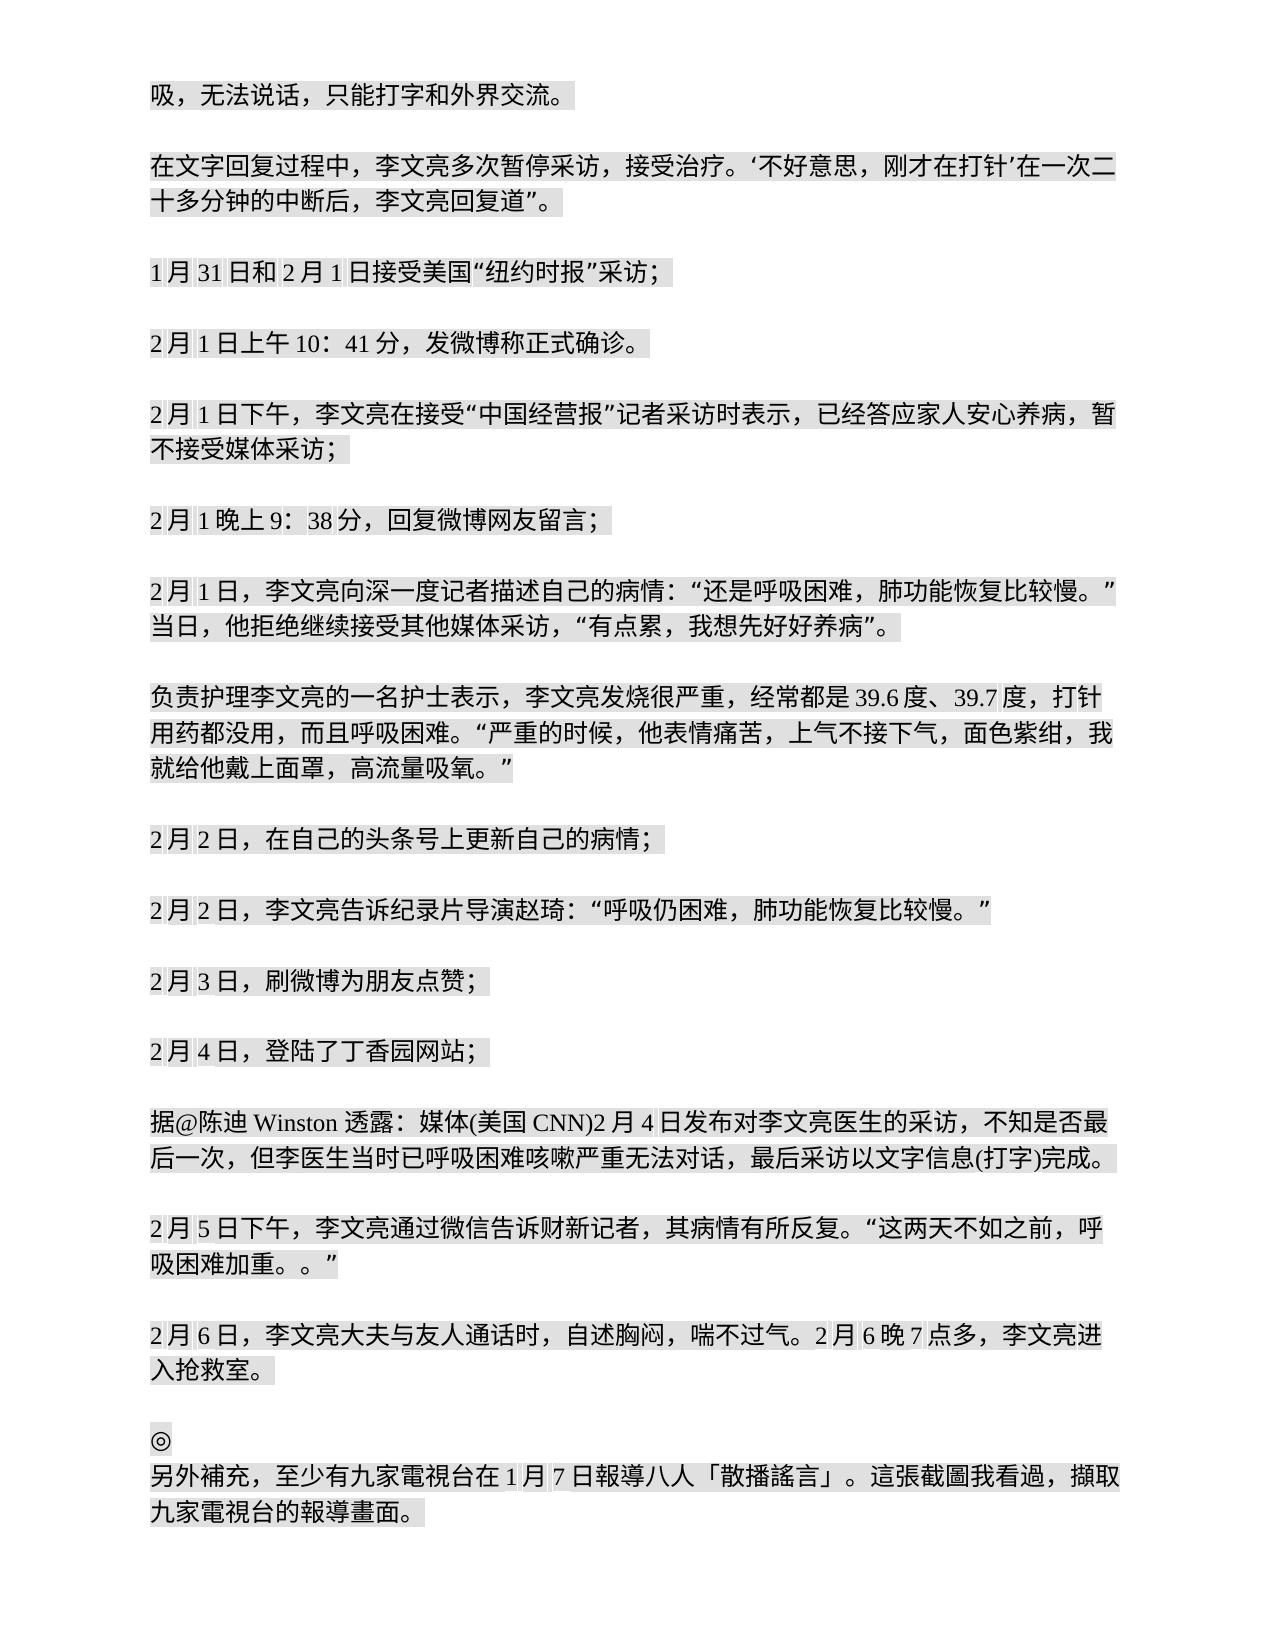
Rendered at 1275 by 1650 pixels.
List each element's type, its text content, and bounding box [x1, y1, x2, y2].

text 吸，无法说话，只能打字和外界交流。 在文字回复过程中，李文亮多次暂停采访，接受治疗。‘不好意思，刚才在打针’在一次二十多分钟的中断后，李文亮回复道”。 1月31日和2月1日接受美国“纽约时报”采访； 2月1日上午10：41分，发微博称正式确诊。 2月1日下午，李文亮在接受“中国经营报”记者采访时表示，已经答应家人安心养病，暂不接受媒体采访； 2月1晚上9：38分，回复微博网友留言； 2月1日，李文亮向深一度记者描述自己的病情：“还是呼吸困难，肺功能恢复比较慢。”当日，他拒绝继续接受其他媒体采访，“有点累，我想先好好养病”。 负责护理李文亮的一名护士表示，李文亮发烧很严重，经常都是39.6度、39.7度，打针用药都没用，而且呼吸困难。“严重的时候，他表情痛苦，上气不接下气，面色紫绀，我就给他戴上面罩，高流量吸氧。” 2月2日，在自己的头条号上更新自己的病情； 2月2日，李文亮告诉纪录片导演赵琦：“呼吸仍困难，肺功能恢复比较慢。” 2月3日，刷微博为朋友点赞； 2月4日，登陆了丁香园网站； 据@陈迪Winston 透露：媒体(美国CNN)2月4日发布对李文亮医生的采访，不知是否最后一次，但李医生当时已呼吸困难咳嗽严重无法对话，最后采访以文字信息(打字)完成。 2月5日下午，李文亮通过微信告诉财新记者，其病情有所反复。“这两天不如之前，呼吸困难加重。。” 2月6日，李文亮大夫与友人通话时，自述胸闷，喘不过气。2月6晚7点多，李文亮进入抢救室。 ◎ 另外補充，至少有九家電視台在1月7日報導八人「散播謠言」。這張截圖我看過，擷取九家電視台的報導畫面。 [150, 75, 1125, 1562]
